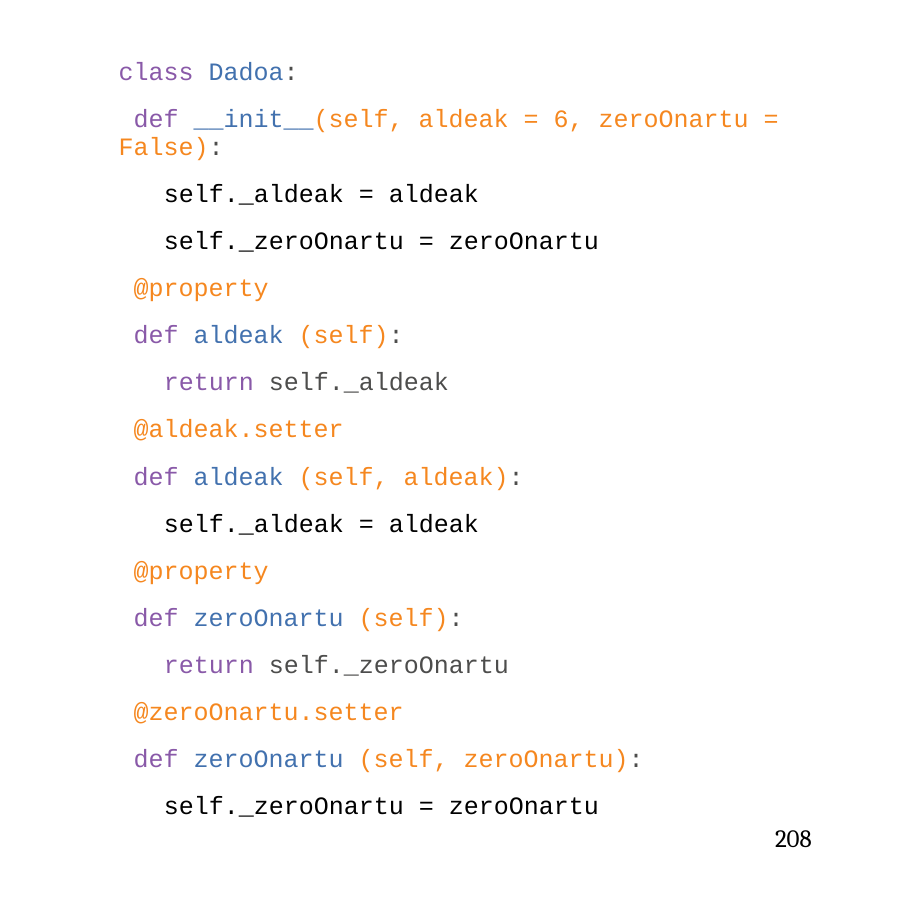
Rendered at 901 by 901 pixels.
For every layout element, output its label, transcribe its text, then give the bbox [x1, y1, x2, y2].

text return self._aldeak [118, 370, 811, 398]
text @aldeak.setter [118, 417, 811, 445]
text def zeroOnartu (self, zeroOnartu): [118, 747, 811, 775]
text def aldeak (self, aldeak): [118, 464, 811, 492]
text def aldeak (self): [118, 323, 811, 351]
text @property [118, 558, 811, 587]
text self._zeroOnartu = zeroOnartu [118, 794, 811, 822]
text @property [118, 276, 811, 304]
text self._zeroOnartu = zeroOnartu [118, 229, 811, 257]
text self._aldeak = aldeak [118, 182, 811, 210]
text return self._zeroOnartu [118, 652, 811, 681]
text self._aldeak = aldeak [118, 511, 811, 539]
text class Dadoa: [118, 59, 811, 87]
text def __init__(self, aldeak = 6, zeroOnartu = False): [118, 106, 811, 163]
text @zeroOnartu.setter [118, 699, 811, 728]
text def zeroOnartu (self): [118, 605, 811, 634]
